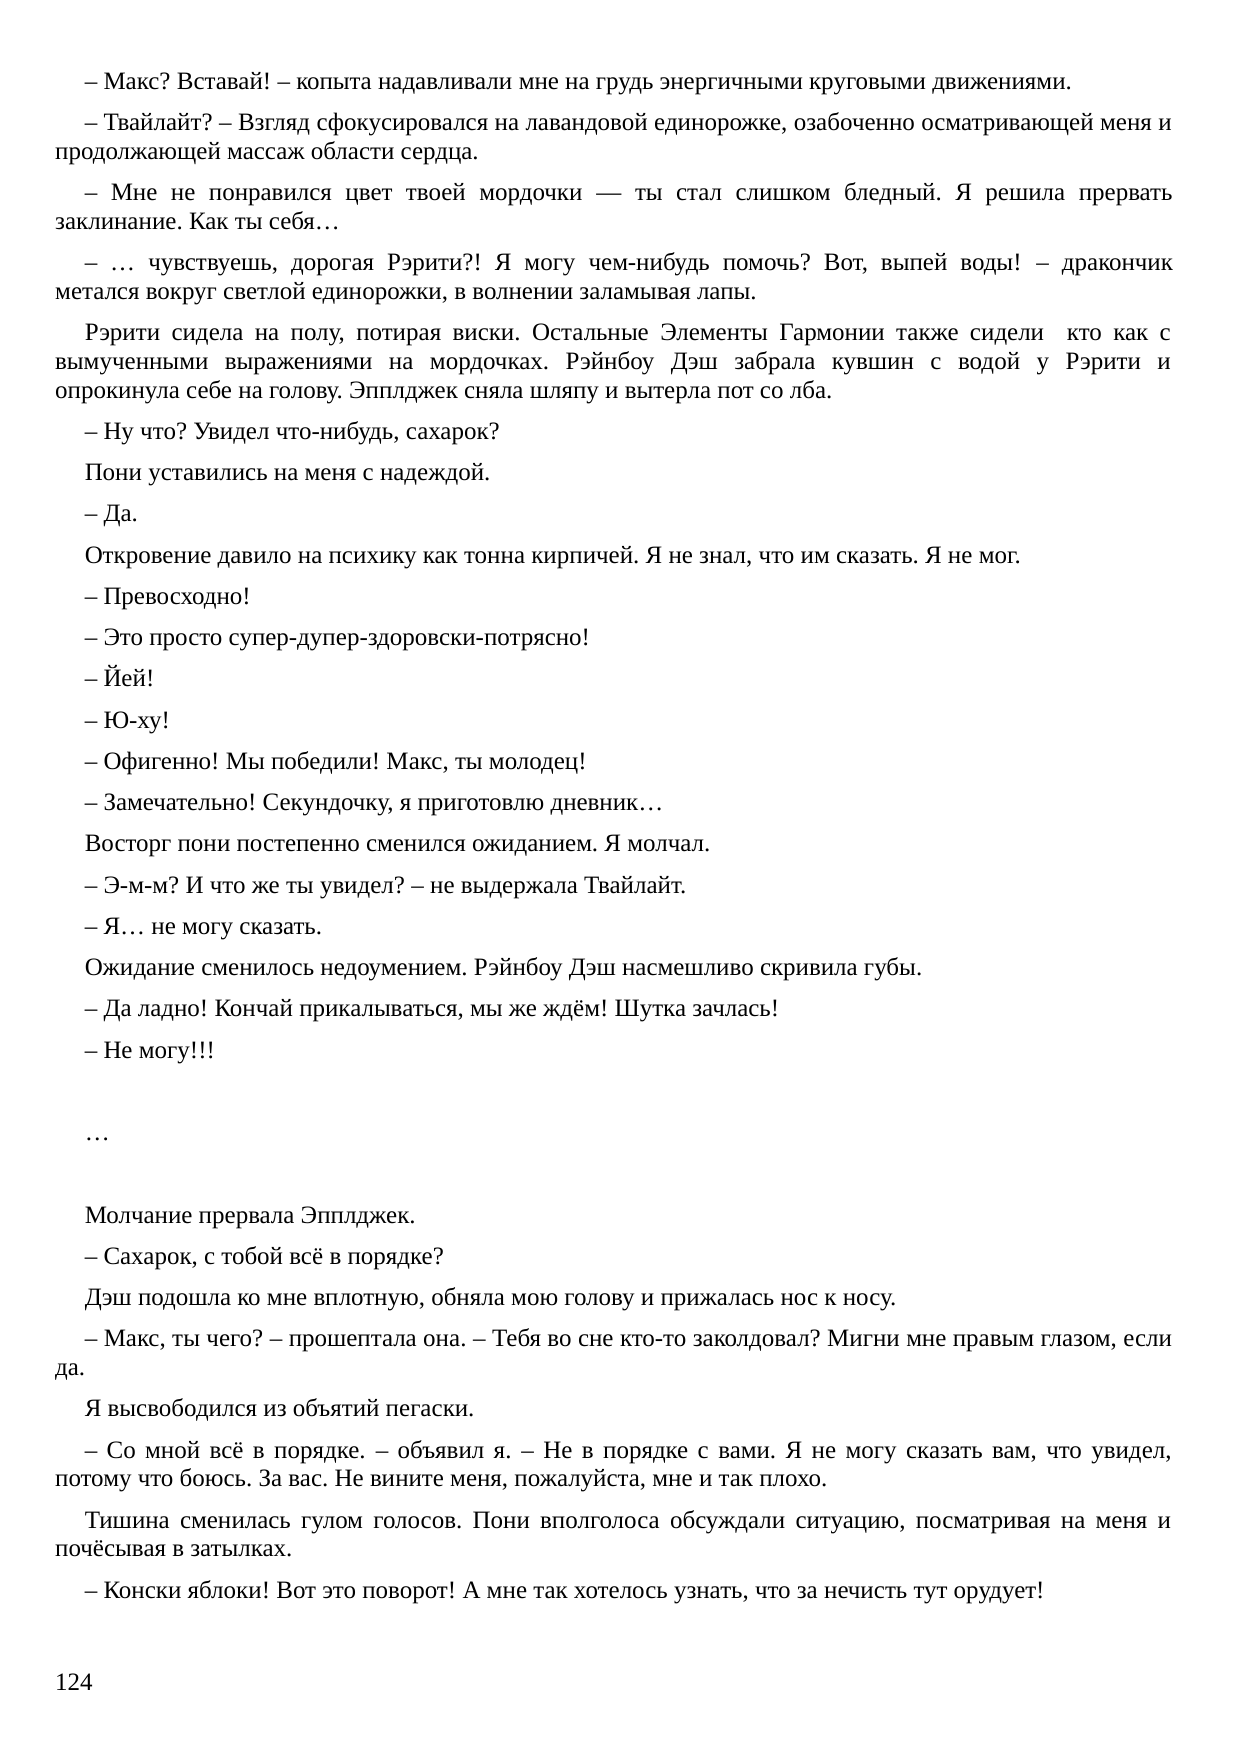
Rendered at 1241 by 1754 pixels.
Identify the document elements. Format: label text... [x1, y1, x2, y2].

text – Сахарок, с тобой всё в порядке? [55, 1241, 1173, 1270]
text – Я… не могу сказать. [55, 911, 1173, 940]
text Тишина сменилась гулом голосов. Пони вполголоса обсуждали ситуацию, посматривая на меня и почёсывая в затылках. [55, 1505, 1173, 1562]
text Молчание прервала Эпплджек. [55, 1200, 1173, 1228]
text – Макс? Вставай! – копыта надавливали мне на грудь энергичными круговыми движениями. [55, 66, 1173, 95]
text – … чувствуешь, дорогая Рэрити?! Я могу чем-нибудь помочь? Вот, выпей воды! – дракончик метался вокруг светлой единорожки, в волнении заламывая лапы. [55, 247, 1173, 305]
text Пони уставились на меня с надеждой. [55, 457, 1173, 486]
text Дэш подошла ко мне вплотную, обняла мою голову и прижалась нос к носу. [55, 1282, 1173, 1311]
text – Э-м-м? И что же ты увидел? – не выдержала Твайлайт. [55, 870, 1173, 898]
text – Йей! [55, 663, 1173, 692]
text – Конски яблоки! Вот это поворот! А мне так хотелось узнать, что за нечисть тут орудует! [55, 1575, 1173, 1603]
text – Макс, ты чего? – прошептала она. – Тебя во сне кто-то заколдовал? Мигни мне правым глазом, если да. [55, 1323, 1173, 1381]
text – Превосходно! [55, 581, 1173, 610]
text – Ну что? Увидел что-нибудь, сахарок? [55, 416, 1173, 445]
text Я высвободился из объятий пегаски. [55, 1393, 1173, 1422]
text – Мне не понравился цвет твоей мордочки — ты стал слишком бледный. Я решила прервать заклинание. Как ты себя… [55, 177, 1173, 235]
text – Не могу!!! [55, 1035, 1173, 1063]
text – Офигенно! Мы победили! Макс, ты молодец! [55, 746, 1173, 775]
text Откровение давило на психику как тонна кирпичей. Я не знал, что им сказать. Я не мог. [55, 540, 1173, 568]
text Ожидание сменилось недоумением. Рэйнбоу Дэш насмешливо скривила губы. [55, 952, 1173, 981]
text – Замечательно! Секундочку, я приготовлю дневник… [55, 787, 1173, 816]
text – Да. [55, 498, 1173, 527]
text … [55, 1117, 1173, 1146]
text – Твайлайт? – Взгляд сфокусировался на лавандовой единорожке, озабоченно осматривающей меня и продолжающей массаж области сердца. [55, 107, 1173, 165]
text Рэрити сидела на полу, потирая виски. Остальные Элементы Гармонии также сидели кто как с вымученными выражениями на мордочках. Рэйнбоу Дэш забрала кувшин с водой у Рэрити и опрокинула себе на голову. Эпплджек сняла шляпу и вытерла пот со лба. [55, 317, 1173, 403]
text – Ю-ху! [55, 705, 1173, 733]
text – Со мной всё в порядке. – объявил я. – Не в порядке с вами. Я не могу сказать вам, что увидел, потому что боюсь. За вас. Не вините меня, пожалуйста, мне и так плохо. [55, 1435, 1173, 1492]
text – Да ладно! Кончай прикалываться, мы же ждём! Шутка зачлась! [55, 993, 1173, 1022]
text Восторг пони постепенно сменился ожиданием. Я молчал. [55, 828, 1173, 857]
text – Это просто супер-дупер-здоровски-потрясно! [55, 622, 1173, 651]
